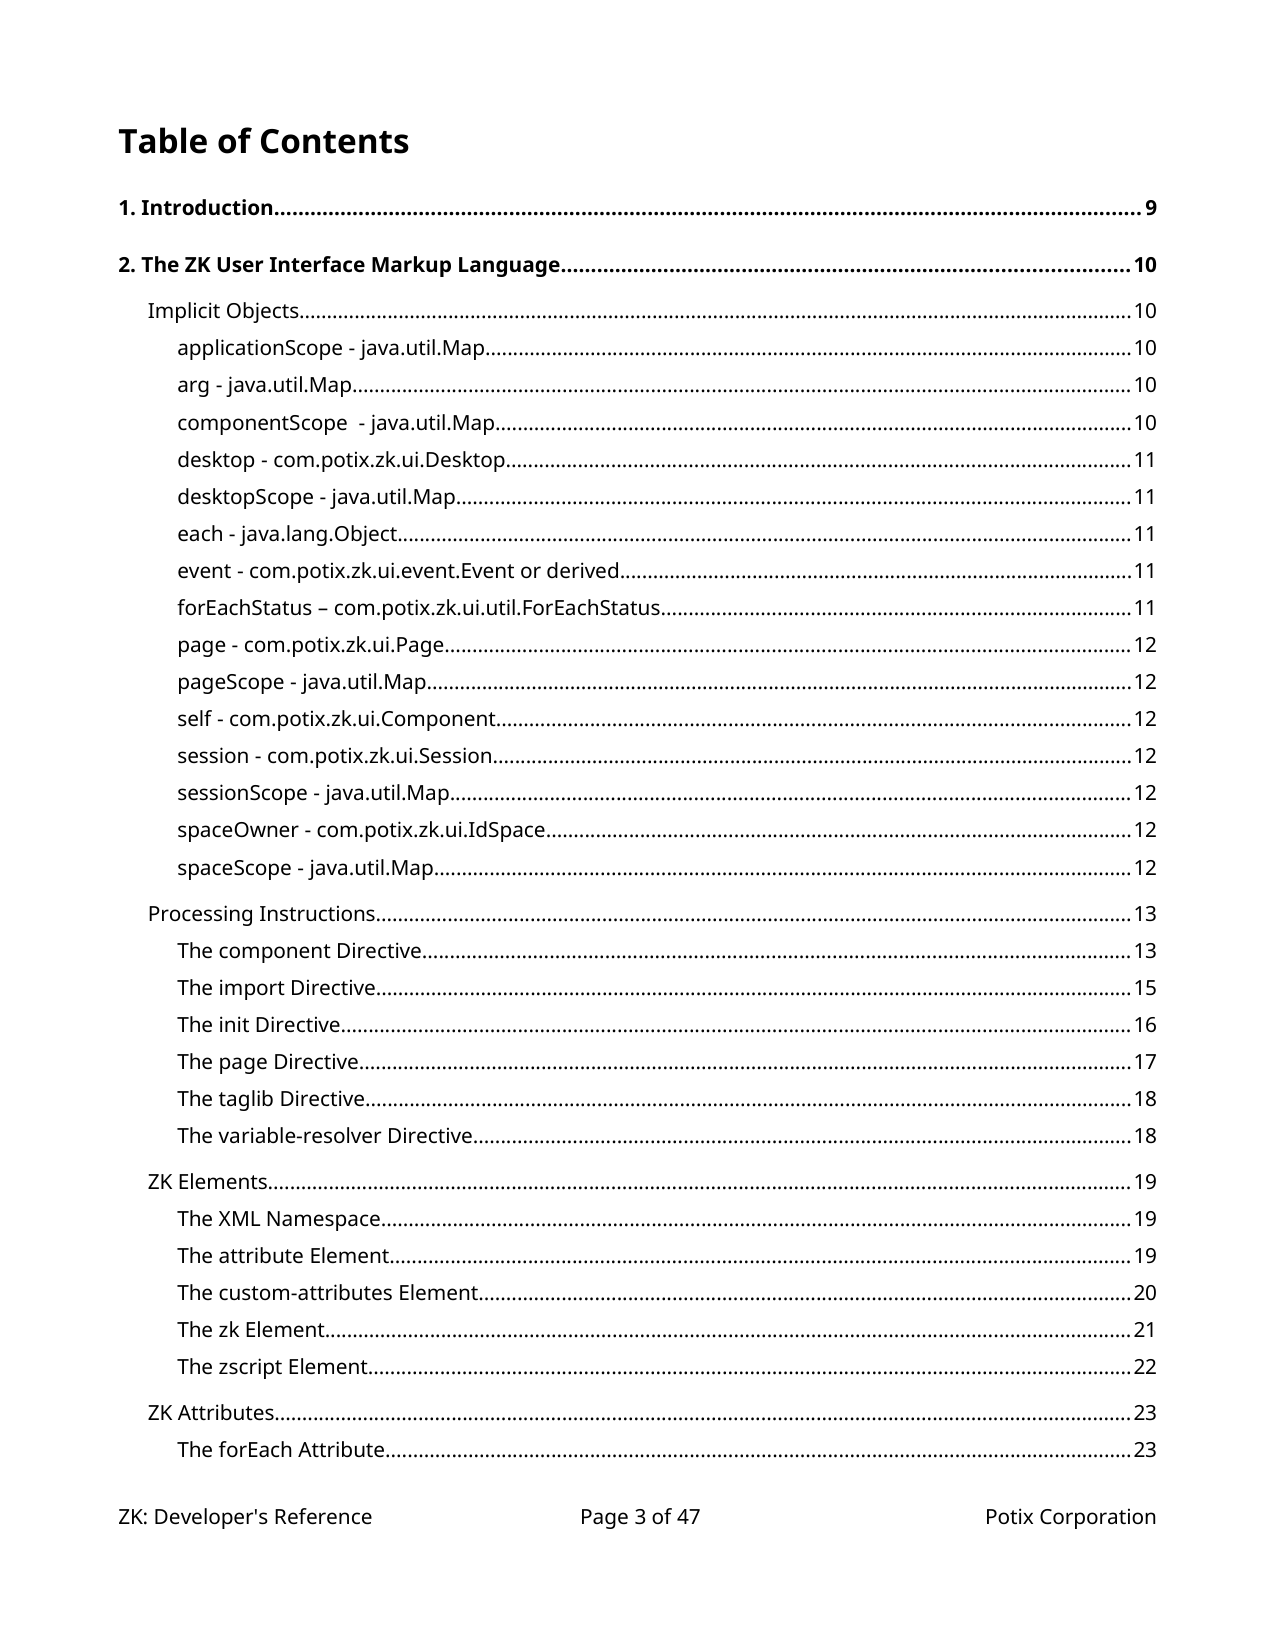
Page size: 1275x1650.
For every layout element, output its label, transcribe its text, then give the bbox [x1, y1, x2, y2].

text applicationScope - java.util.Map 10 [177, 333, 1157, 362]
text event - com.potix.zk.ui.event.Event or derived 11 [177, 556, 1157, 584]
text The XML Namespace 19 [177, 1204, 1157, 1232]
text spaceScope - java.util.Map 12 [177, 853, 1157, 881]
text The zscript Element 22 [177, 1352, 1157, 1381]
text ZK Attributes 23 [148, 1398, 1157, 1427]
text The component Directive 13 [177, 936, 1157, 964]
text each - java.lang.Object 11 [177, 519, 1157, 547]
text sessionScope - java.util.Map 12 [177, 778, 1157, 807]
text The import Directive 15 [177, 973, 1157, 1001]
text arg - java.util.Map 10 [177, 371, 1157, 399]
text Processing Instructions 13 [148, 899, 1157, 927]
text forEachStatus – com.potix.zk.ui.util.ForEachStatus 11 [177, 593, 1157, 621]
text pageScope - java.util.Map 12 [177, 667, 1157, 696]
text Implicit Objects 10 [148, 296, 1157, 325]
text componentScope - java.util.Map 10 [177, 408, 1157, 436]
text self - com.potix.zk.ui.Component 12 [177, 704, 1157, 733]
text ZK Elements 19 [148, 1167, 1157, 1195]
subtitle Table of Contents [118, 118, 1157, 163]
text The custom-attributes Element 20 [177, 1278, 1157, 1307]
text The init Directive 16 [177, 1010, 1157, 1038]
text desktop - com.potix.zk.ui.Desktop 11 [177, 445, 1157, 473]
text spaceOwner - com.potix.zk.ui.IdSpace 12 [177, 816, 1157, 844]
text The taglib Directive 18 [177, 1084, 1157, 1112]
text The forEach Attribute 23 [177, 1436, 1157, 1464]
text session - com.potix.zk.ui.Session 12 [177, 741, 1157, 770]
text 2. The ZK User Interface Markup Language 10 [118, 251, 1157, 279]
text page - com.potix.zk.ui.Page 12 [177, 630, 1157, 658]
text The variable-resolver Directive 18 [177, 1121, 1157, 1149]
text The zk Element 21 [177, 1315, 1157, 1344]
text The attribute Element 19 [177, 1241, 1157, 1269]
text 1. Introduction 9 [118, 193, 1157, 221]
text desktopScope - java.util.Map 11 [177, 482, 1157, 510]
text The page Directive 17 [177, 1047, 1157, 1075]
